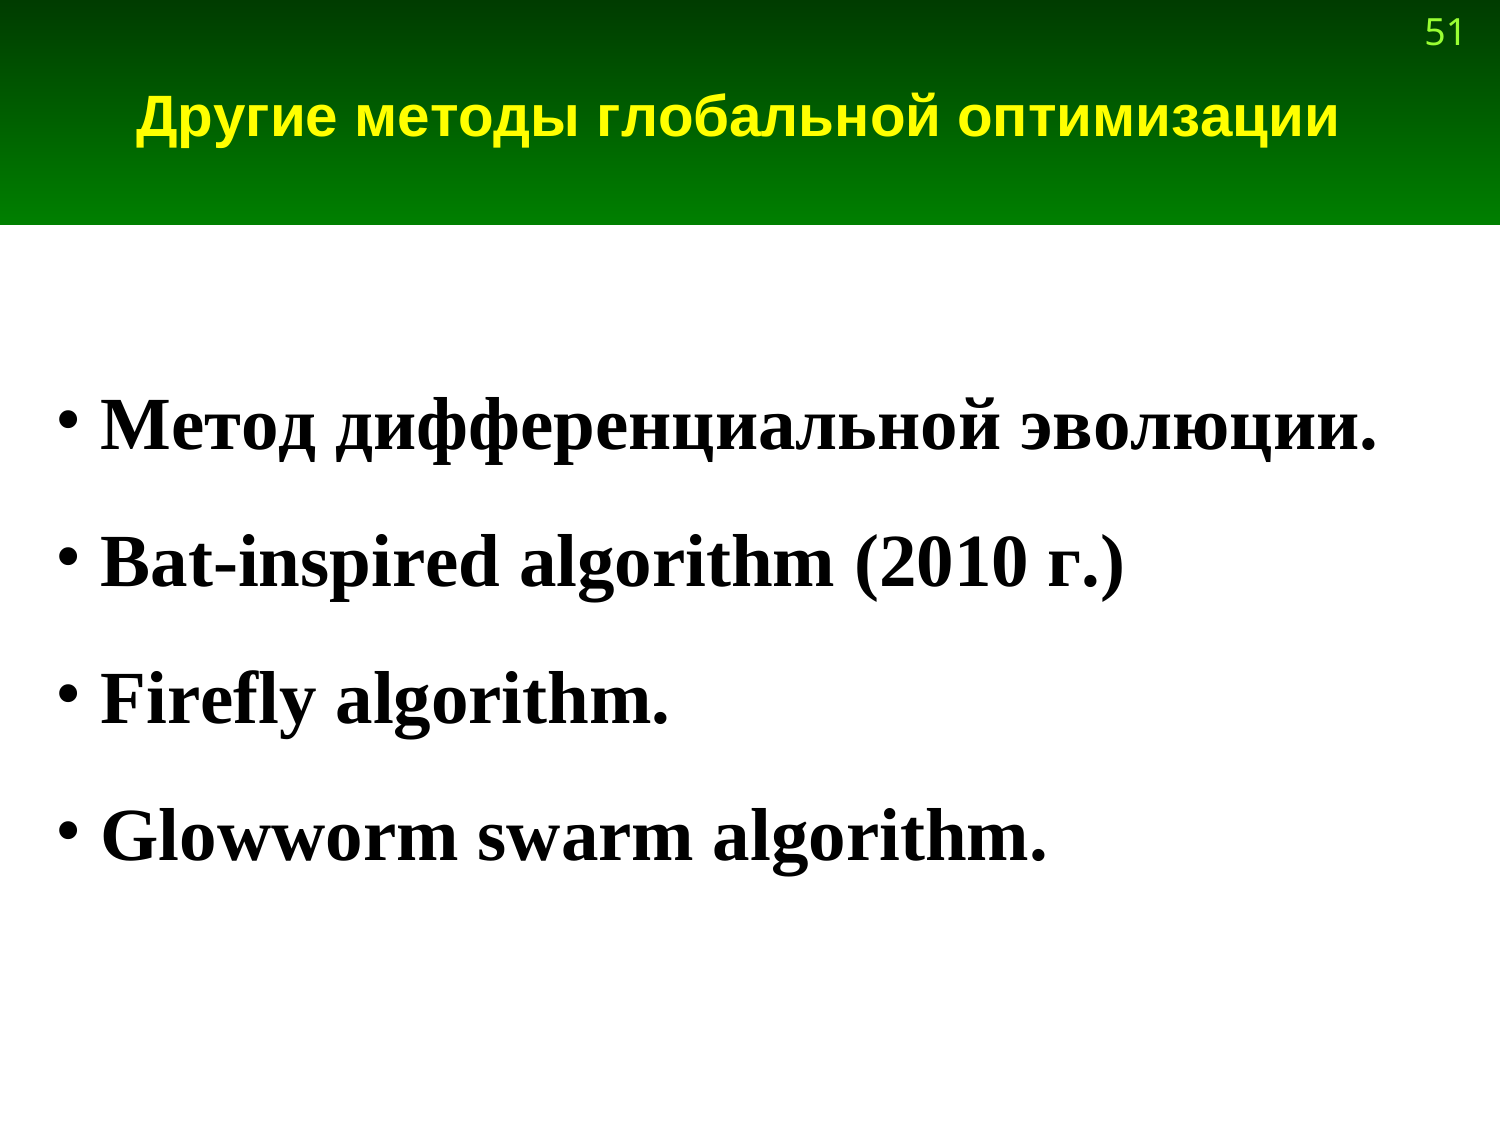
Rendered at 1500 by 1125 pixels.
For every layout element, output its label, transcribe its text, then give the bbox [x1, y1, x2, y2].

text_box Метод дифференциальной эволюции. Bat-inspired algorithm (2010 г.) Firefly algorithm. Glowworm swarm algorithm. [41, 230, 1471, 883]
title Другие методы глобальной оптимизации [88, 18, 1389, 207]
